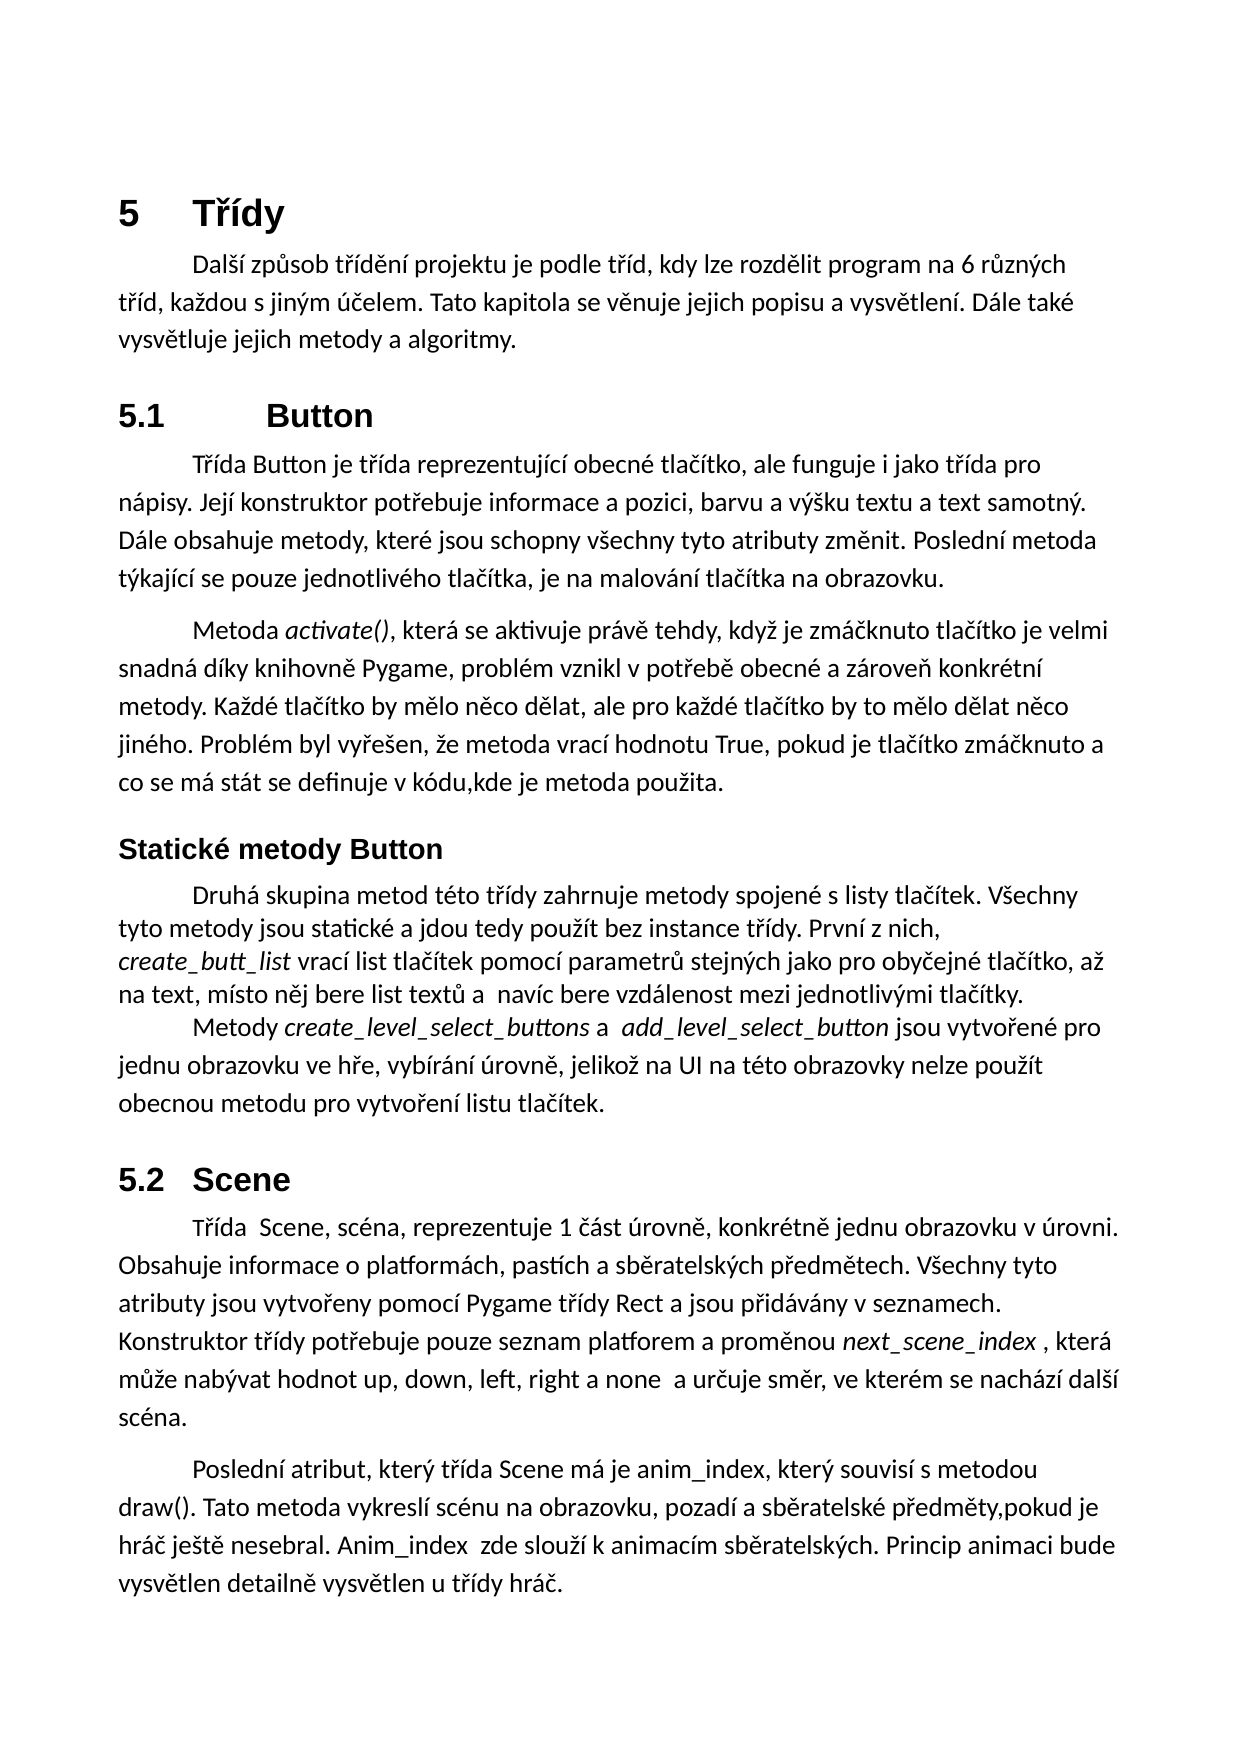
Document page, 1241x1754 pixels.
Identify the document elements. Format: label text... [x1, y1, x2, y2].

text Třída Scene, scéna, reprezentuje 1 část úrovně, konkrétně jednu obrazovku v úrovni. Obsahuje informace o platformách, pastích a sběratelských předmětech. Všechny tyto atributy jsou vytvořeny pomocí Pygame třídy Rect a jsou přidávány v seznamech. Konstruktor třídy potřebuje pouze seznam platforem a proměnou next_scene_index , která může nabývat hodnot up, down, left, right a none a určuje směr, ve kterém se nachází další scéna. [118, 1211, 1122, 1433]
text Druhá skupina metod této třídy zahrnuje metody spojené s listy tlačítek. Všechny tyto metody jsou statické a jdou tedy použít bez instance třídy. První z nich, create_butt_list vrací list tlačítek pomocí parametrů stejných jako pro obyčejné tlačítko, až na text, místo něj bere list textů a navíc bere vzdálenost mezi jednotlivými tlačítky. [118, 878, 1122, 1010]
text Třída Button je třída reprezentující obecné tlačítko, ale funguje i jako třída pro nápisy. Její konstruktor potřebuje informace a pozici, barvu a výšku textu a text samotný. Dále obsahuje metody, které jsou schopny všechny tyto atributy změnit. Poslední metoda týkající se pouze jednotlivého tlačítka, je na malování tlačítka na obrazovku. [118, 447, 1122, 594]
text Poslední atribut, který třída Scene má je anim_index, který souvisí s metodou draw(). Tato metoda vykreslí scénu na obrazovku, pozadí a sběratelské předměty,pokud je hráč ještě nesebral. Anim_index zde slouží k animacím sběratelských. Princip animaci bude vysvětlen detailně vysvětlen u třídy hráč. [118, 1453, 1122, 1599]
text Metoda activate(), která se aktivuje právě tehdy, když je zmáčknuto tlačítko je velmi snadná díky knihovně Pygame, problém vznikl v potřebě obecné a zároveň konkrétní metody. Každé tlačítko by mělo něco dělat, ale pro každé tlačítko by to mělo dělat něco jiného. Problém byl vyřešen, že metoda vrací hodnotu True, pokud je tlačítko zmáčknuto a co se má stát se definuje v kódu,kde je metoda použita. [118, 613, 1122, 798]
subtitle Button [118, 396, 1122, 435]
text Metody create_level_select_buttons a add_level_select_button jsou vytvořené pro jednu obrazovku ve hře, vybírání úrovně, jelikož na UI na této obrazovky nelze použít obecnou metodu pro vytvoření listu tlačítek. [118, 1010, 1122, 1119]
text Další způsob třídění projektu je podle tříd, kdy lze rozdělit program na 6 různých tříd, každou s jiným účelem. Tato kapitola se věnuje jejich popisu a vysvětlení. Dále také vysvětluje jejich metody a algoritmy. [118, 247, 1122, 356]
subtitle Scene [118, 1159, 1122, 1198]
subtitle Třídy [118, 191, 1122, 234]
subtitle Statické metody Button [118, 832, 1122, 866]
